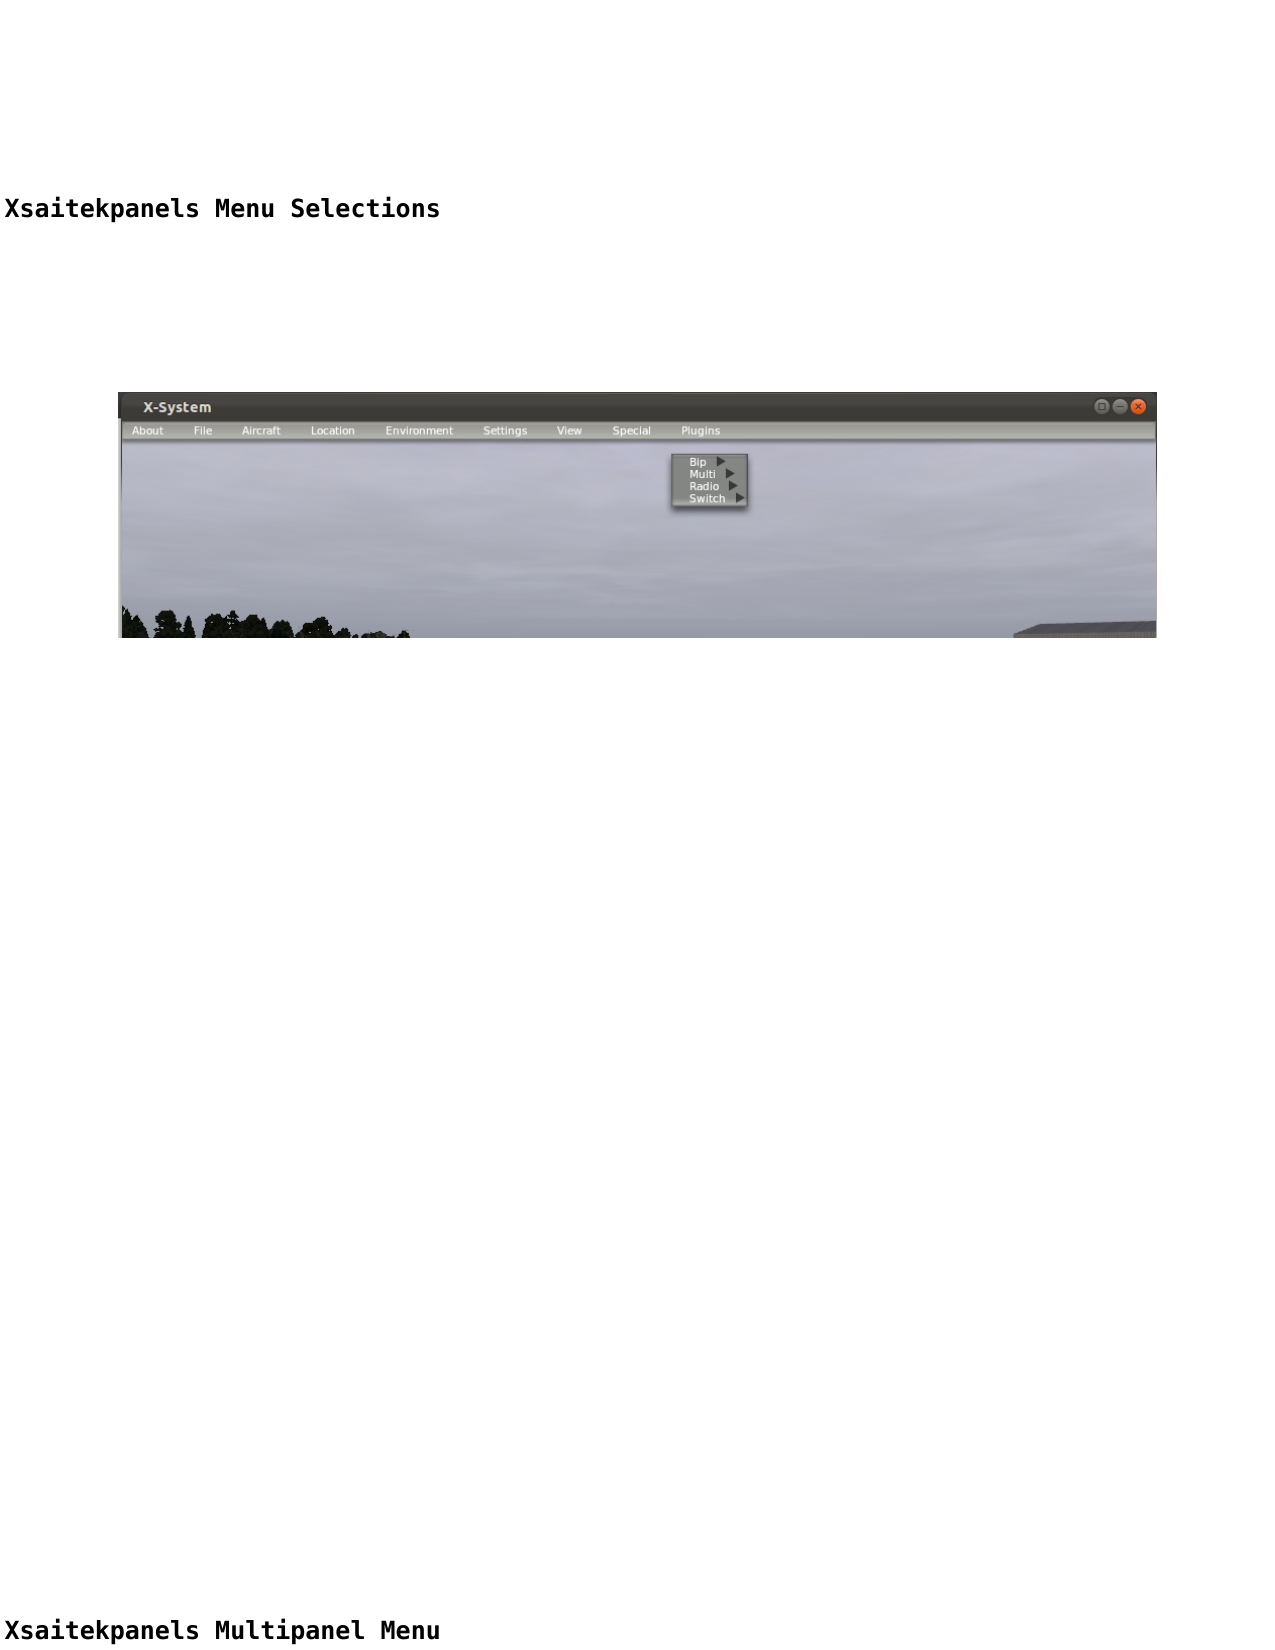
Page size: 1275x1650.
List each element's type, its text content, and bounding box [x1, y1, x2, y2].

picture [118, 392, 1157, 638]
text Xsaitekpanels Multipanel Menu [0, 1612, 1275, 1650]
text Xsaitekpanels Menu Selections [0, 189, 1275, 227]
